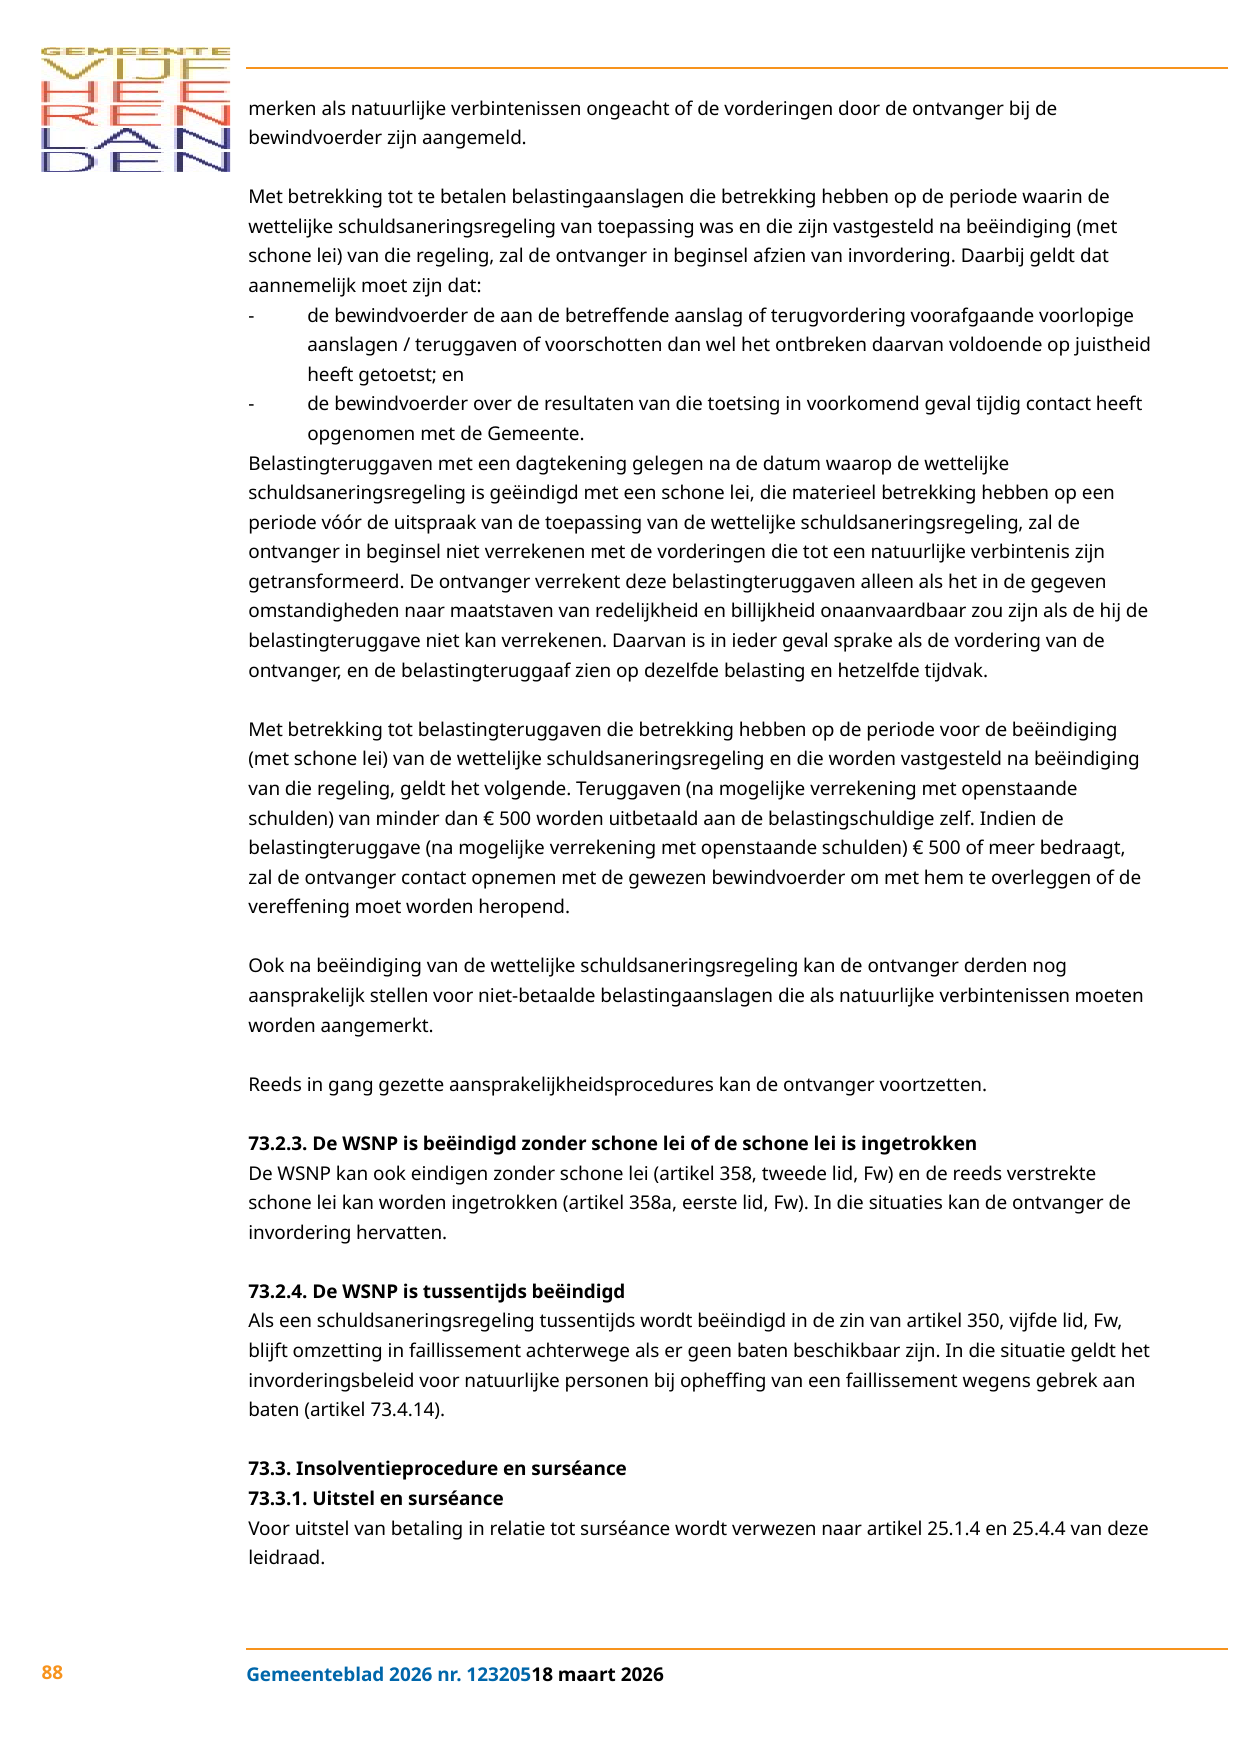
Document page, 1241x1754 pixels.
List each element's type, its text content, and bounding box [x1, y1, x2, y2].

text Belastingteruggaven met een dagtekening gelegen na de datum waarop de wettelijke schuldsaneringsregeling is geëindigd met een schone lei, die materieel betrekking hebben op een periode vóór de uitspraak van de toepassing van de wettelijke schuldsaneringsregeling, zal de ontvanger in beginsel niet verrekenen met de vorderingen die tot een natuurlijke verbintenis zijn getransformeerd. De ontvanger verrekent deze belastingteruggaven alleen als het in de gegeven omstandigheden naar maatstaven van redelijkheid en billijkheid onaanvaardbaar zou zijn als de hij de belastingteruggave niet kan verrekenen. Daarvan is in ieder geval sprake als de vordering van de ontvanger, en de belastingteruggaaf zien op dezelfde belasting en hetzelfde tijdvak. [248, 450, 1152, 683]
text Met betrekking tot belastingteruggaven die betrekking hebben op de periode voor de beëindiging (met schone lei) van de wettelijke schuldsaneringsregeling en die worden vastgesteld na beëindiging van die regeling, geldt het volgende. Teruggaven (na mogelijke verrekening met openstaande schulden) van minder dan € 500 worden uitbetaald aan de belastingschuldige zelf. Indien de belastingteruggave (na mogelijke verrekening met openstaande schulden) € 500 of meer bedraagt, zal de ontvanger contact opnemen met de gewezen bewindvoerder om met hem te overleggen of de vereffening moet worden heropend. [248, 716, 1152, 919]
text Met betrekking tot te betalen belastingaanslagen die betrekking hebben op de periode waarin de wettelijke schuldsaneringsregeling van toepassing was en die zijn vastgesteld na beëindiging (met schone lei) van die regeling, zal de ontvanger in beginsel afzien van invordering. Daarbij geldt dat aannemelijk moet zijn dat: [248, 183, 1152, 298]
text Als een schuldsaneringsregeling tussentijds wordt beëindigd in de zin van artikel 350, vijfde lid, Fw, blijft omzetting in faillissement achterwege als er geen baten beschikbaar zijn. In die situatie geldt het invorderingsbeleid voor natuurlijke personen bij opheffing van een faillissement wegens gebrek aan baten (artikel 73.4.14). [248, 1308, 1152, 1422]
text 73.3.1. Uitstel en surséance [248, 1485, 1152, 1511]
text 73.3. Insolventieprocedure en surséance [248, 1456, 1152, 1481]
text 73.2.4. De WSNP is tussentijds beëindigd [248, 1278, 1152, 1304]
text Reeds in gang gezette aansprakelijkheidsprocedures kan de ontvanger voortzetten. [248, 1071, 1152, 1097]
text 73.2.3. De WSNP is beëindigd zonder schone lei of de schone lei is ingetrokken [248, 1130, 1152, 1156]
text merken als natuurlijke verbintenissen ongeacht of de vorderingen door de ontvanger bij de bewindvoerder zijn aangemeld. [248, 95, 1152, 150]
list de bewindvoerder de aan de betreffende aanslag of terugvordering voorafgaande voorlopige aanslagen / teruggaven of voorschotten dan wel het ontbreken daarvan voldoende op juistheid heeft getoetst; en [248, 302, 1152, 387]
text Ook na beëindiging van de wettelijke schuldsaneringsregeling kan de ontvanger derden nog aansprakelijk stellen voor niet-betaalde belastingaanslagen die als natuurlijke verbintenissen moeten worden aangemerkt. [248, 953, 1152, 1038]
list de bewindvoerder over de resultaten van die toetsing in voorkomend geval tijdig contact heeft opgenomen met de Gemeente. [248, 391, 1152, 446]
text Voor uitstel van betaling in relatie tot surséance wordt verwezen naar artikel 25.1.4 en 25.4.4 van deze leidraad. [248, 1515, 1152, 1570]
picture [41, 47, 231, 172]
text De WSNP kan ook eindigen zonder schone lei (artikel 358, tweede lid, Fw) en de reeds verstrekte schone lei kan worden ingetrokken (artikel 358a, eerste lid, Fw). In die situaties kan de ontvanger de invordering hervatten. [248, 1160, 1152, 1245]
